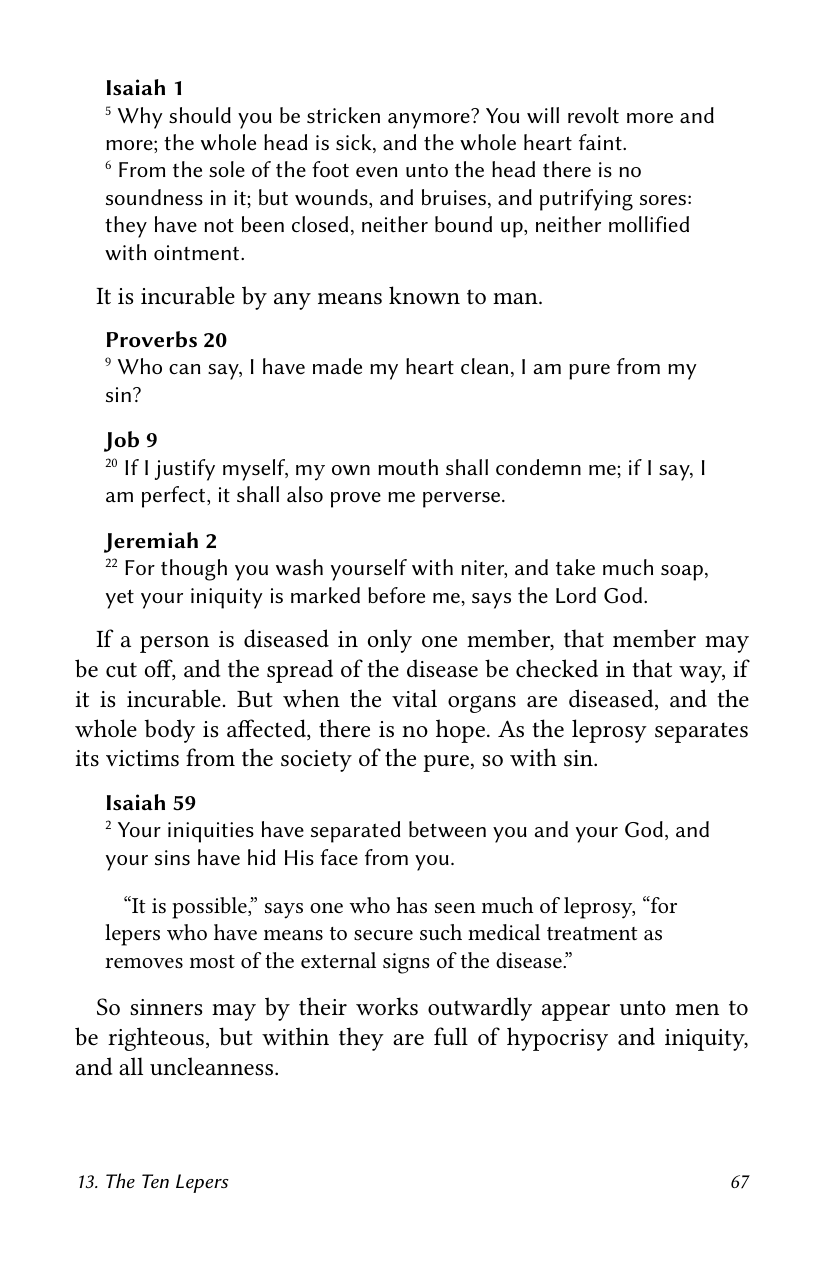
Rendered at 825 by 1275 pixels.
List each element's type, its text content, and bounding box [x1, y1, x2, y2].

text So sinners may by their works outwardly appear unto men to be righteous, but within they are full of hypocrisy and iniquity, and all uncleanness. [75, 993, 750, 1081]
text 9 Who can say, I have made my heart clean, I am pure from my sin? [105, 354, 720, 408]
text 22 For though you wash yourself with niter, and take much soap, yet your iniquity is marked before me, says the Lord God. [105, 555, 720, 609]
text 20 If I justify myself, my own mouth shall condemn me; if I say, I am perfect, it shall also prove me perverse. [105, 455, 720, 508]
text Isaiah 59 [105, 789, 750, 816]
text 2 Your iniquities have separated between you and your God, and your sins have hid His face from you. [105, 817, 720, 871]
text Jeremiah 2 [105, 527, 750, 554]
text Proverbs 20 [105, 327, 750, 353]
text 5 Why should you be stricken anymore? You will revolt more and more; the whole head is sick, and the whole heart faint. [105, 103, 720, 156]
text Isaiah 1 [105, 75, 750, 101]
text It is incurable by any means known to man. [75, 282, 750, 311]
text Job 9 [105, 427, 750, 453]
text “It is possible,” says one who has seen much of leprosy, “for lepers who have means to secure such medical treatment as removes most of the external signs of the disease.” [105, 893, 720, 974]
text 6 From the sole of the foot even unto the head there is no soundness in it; but wounds, and bruises, and putrifying sores: they have not been closed, neither bound up, neither mollified with ointment. [105, 157, 720, 266]
text If a person is diseased in only one member, that member may be cut off, and the spread of the disease be checked in that way, if it is incurable. But when the vital organs are diseased, and the whole body is affected, there is no hope. As the leprosy separates its victims from the society of the pure, so with sin. [75, 625, 750, 773]
